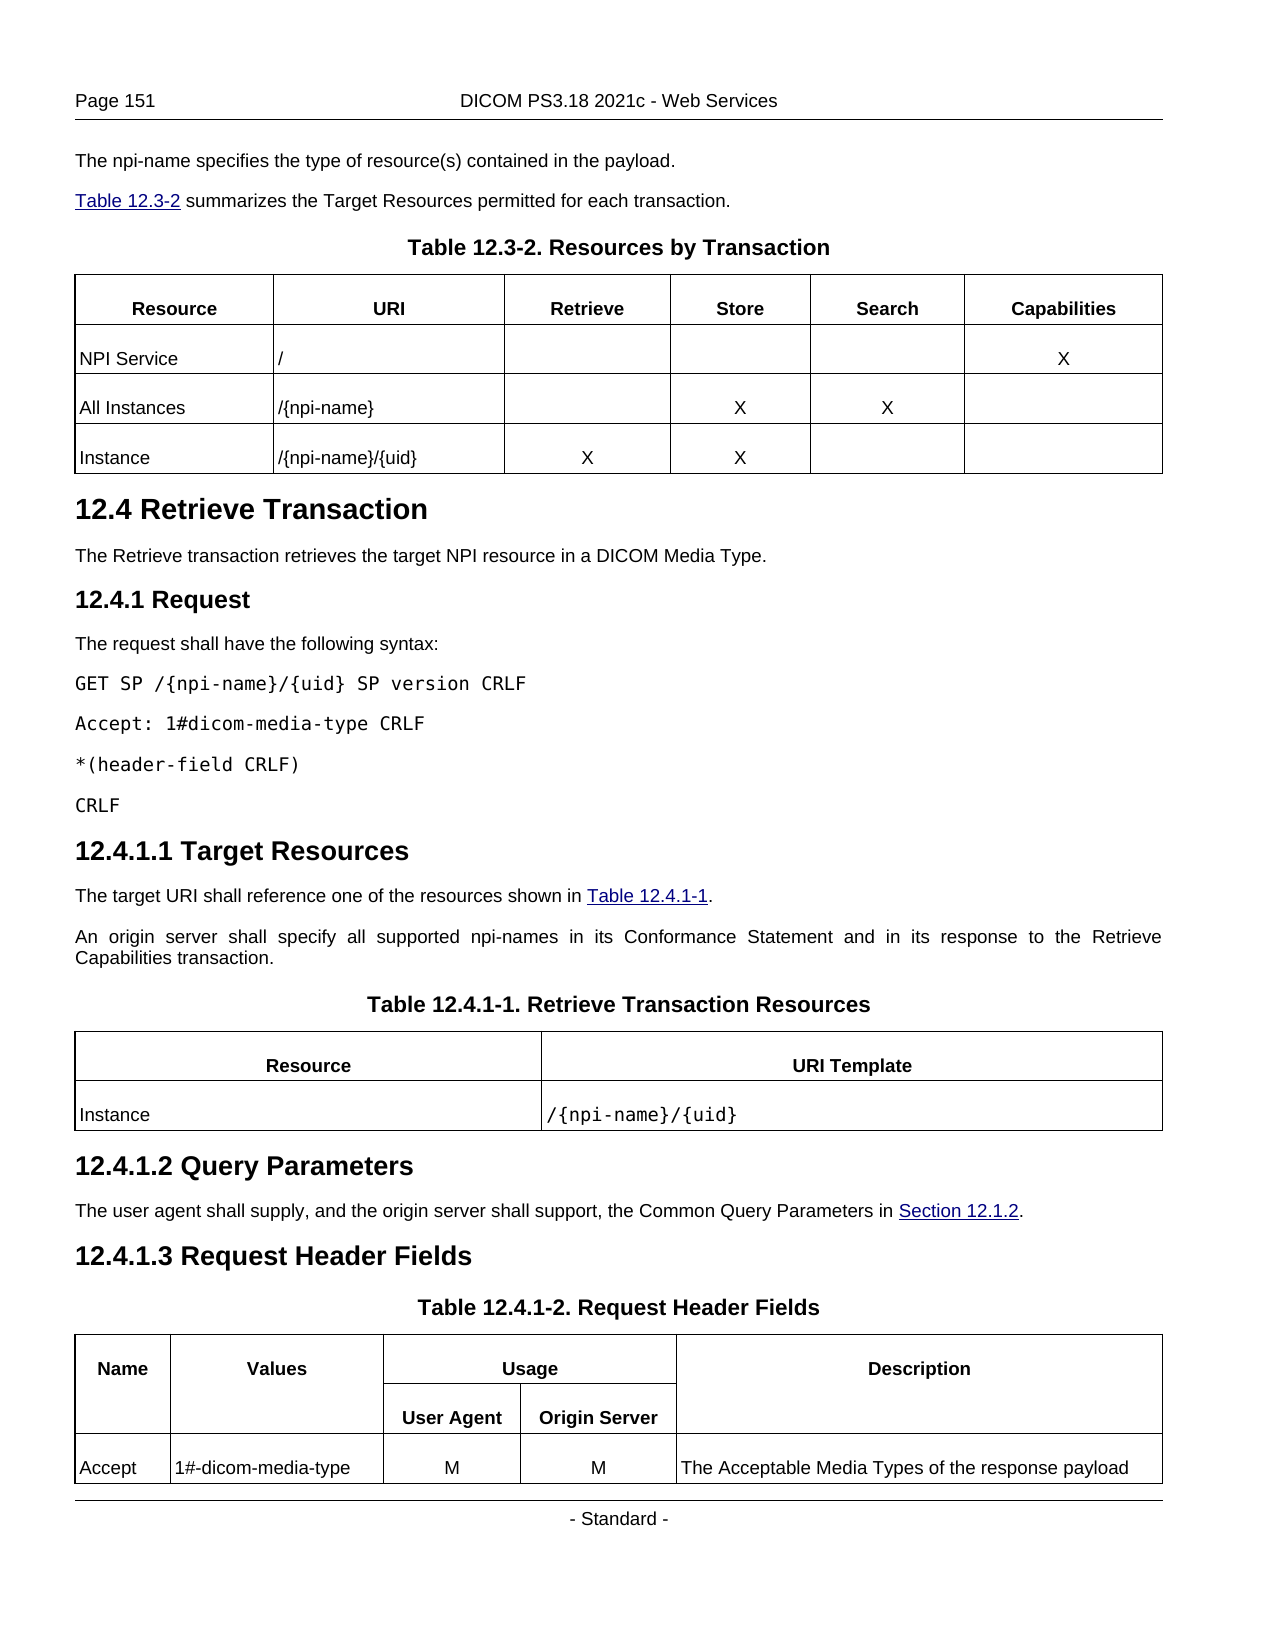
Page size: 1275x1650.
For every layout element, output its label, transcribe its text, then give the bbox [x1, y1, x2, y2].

table_header Description [677, 1335, 1162, 1433]
text CRLF [75, 794, 1162, 816]
table_cell User Agent [384, 1384, 520, 1433]
table_cell All Instances [76, 374, 273, 423]
text 12.4.1.2 Query Parameters [75, 1150, 1162, 1181]
table_header Resource [76, 275, 273, 323]
text The request shall have the following syntax: [75, 632, 1162, 654]
text 12.4.1.3 Request Header Fields [75, 1240, 1162, 1272]
text Table 12.4.1-1. Retrieve Transaction Resources [75, 991, 1162, 1017]
table_cell /{npi-name} [274, 374, 504, 423]
table_cell [965, 374, 1162, 423]
table_header URI [274, 275, 504, 323]
text The Retrieve transaction retrieves the target NPI resource in a DICOM Media Type. [75, 544, 1162, 566]
table_cell Origin Server [521, 1384, 676, 1433]
table_cell [505, 374, 670, 423]
table_header Usage [384, 1335, 676, 1383]
table_cell X [811, 374, 964, 423]
table_cell M [384, 1434, 520, 1482]
text The user agent shall supply, and the origin server shall support, the Common Query Parameters in Section 12.1.2. [75, 1200, 1162, 1222]
table_cell Accept [76, 1434, 170, 1482]
table_cell [505, 325, 670, 373]
table_cell [965, 424, 1162, 472]
text The target URI shall reference one of the resources shown in Table 12.4.1-1. [75, 885, 1162, 907]
text 12.4.1 Request [75, 585, 1162, 614]
text Table 12.4.1-2. Request Header Fields [75, 1294, 1162, 1320]
table_cell 1#-dicom-media-type [171, 1434, 383, 1482]
table_cell NPI Service [76, 325, 273, 373]
text Table 12.3-2. Resources by Transaction [75, 234, 1162, 260]
table_cell Instance [76, 1081, 541, 1130]
text An origin server shall specify all supported npi-names in its Conformance Statement and in its response to the Retrieve Capabilities transaction. [75, 926, 1162, 969]
text 12.4.1.1 Target Resources [75, 835, 1162, 866]
text Accept: 1#dicom-media-type CRLF [75, 713, 1162, 735]
text 12.4 Retrieve Transaction [75, 492, 1162, 526]
table_cell /{npi-name}/{uid} [542, 1081, 1162, 1130]
table_cell / [274, 325, 504, 373]
table_header Capabilities [965, 275, 1162, 323]
table_header Retrieve [505, 275, 670, 323]
text Table 12.3-2 summarizes the Target Resources permitted for each transaction. [75, 190, 1162, 212]
table_header Values [171, 1335, 383, 1433]
table_header Store [671, 275, 810, 323]
text *(header-field CRLF) [75, 754, 1162, 776]
table_cell /{npi-name}/{uid} [274, 424, 504, 472]
table_cell X [671, 424, 810, 472]
table_cell X [671, 374, 810, 423]
table_cell X [505, 424, 670, 472]
table_cell X [965, 325, 1162, 373]
table_cell The Acceptable Media Types of the response payload [677, 1434, 1162, 1482]
text The npi-name specifies the type of resource(s) contained in the payload. [75, 150, 1162, 172]
table_cell M [521, 1434, 676, 1482]
table_header Name [76, 1335, 170, 1433]
table_header Search [811, 275, 964, 323]
table_cell [811, 325, 964, 373]
table_cell Instance [76, 424, 273, 472]
table_cell [811, 424, 964, 472]
table_header URI Template [542, 1032, 1162, 1080]
text GET SP /{npi-name}/{uid} SP version CRLF [75, 673, 1162, 694]
table_header Resource [76, 1032, 541, 1080]
table_cell [671, 325, 810, 373]
